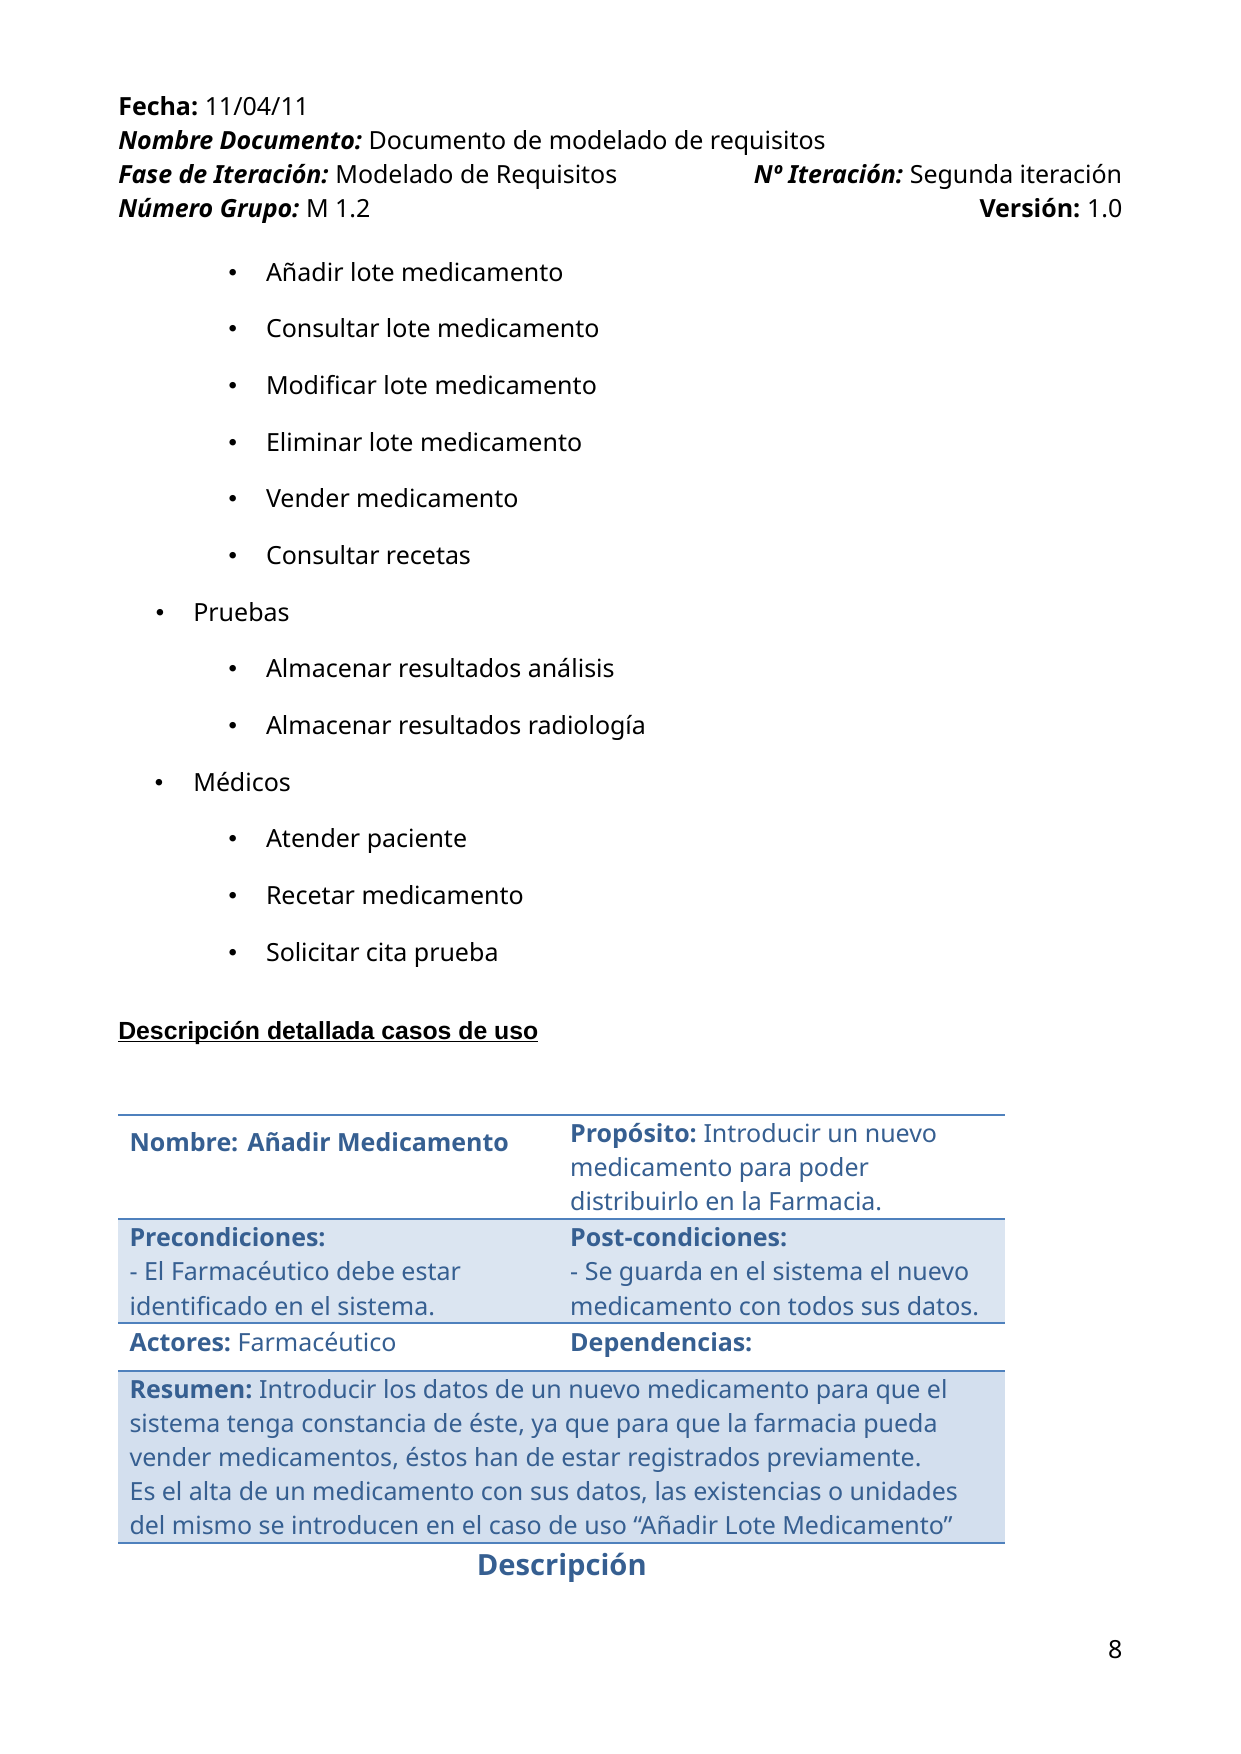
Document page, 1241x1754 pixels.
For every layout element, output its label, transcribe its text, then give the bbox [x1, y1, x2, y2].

table_cell Descripción [118, 1544, 1005, 1584]
list Pruebas [156, 594, 1122, 628]
list Consultar lote medicamento [228, 311, 1122, 345]
table_cell Post-condiciones: - Se guarda en el sistema el nuevo medicamento con todos sus datos. [559, 1220, 1005, 1322]
list Eliminar lote medicamento [228, 424, 1122, 458]
list Almacenar resultados radiología [228, 708, 1122, 742]
list Añadir lote medicamento [228, 254, 1122, 288]
list Solicitar cita prueba [228, 934, 1122, 968]
subtitle Descripción detallada casos de uso [118, 1016, 1122, 1044]
list Almacenar resultados análisis [228, 651, 1122, 685]
list Recetar medicamento [228, 878, 1122, 912]
list Modificar lote medicamento [228, 368, 1122, 402]
table_cell Precondiciones: - El Farmacéutico debe estar identificado en el sistema. [118, 1220, 559, 1322]
list Consultar recetas [228, 538, 1122, 572]
list Atender paciente [228, 821, 1122, 855]
table_cell Dependencias: [559, 1324, 1005, 1370]
table_header Propósito: Introducir un nuevo medicamento para poder distribuirlo en la Farmacia. [559, 1116, 1005, 1218]
list Vender medicamento [228, 481, 1122, 515]
table_cell Actores: Farmacéutico [118, 1324, 559, 1370]
table_header Nombre: Añadir Medicamento [118, 1116, 559, 1218]
table_cell Resumen: Introducir los datos de un nuevo medicamento para que el sistema tenga constancia de éste, ya que para que la farmacia pueda vender medicamentos, éstos han de estar registrados previamente. Es el alta de un medicamento con sus datos, las existencias o unidades del mismo se introducen en el caso de uso “Añadir Lote Medicamento” [118, 1372, 1005, 1542]
list Médicos [154, 764, 1122, 798]
